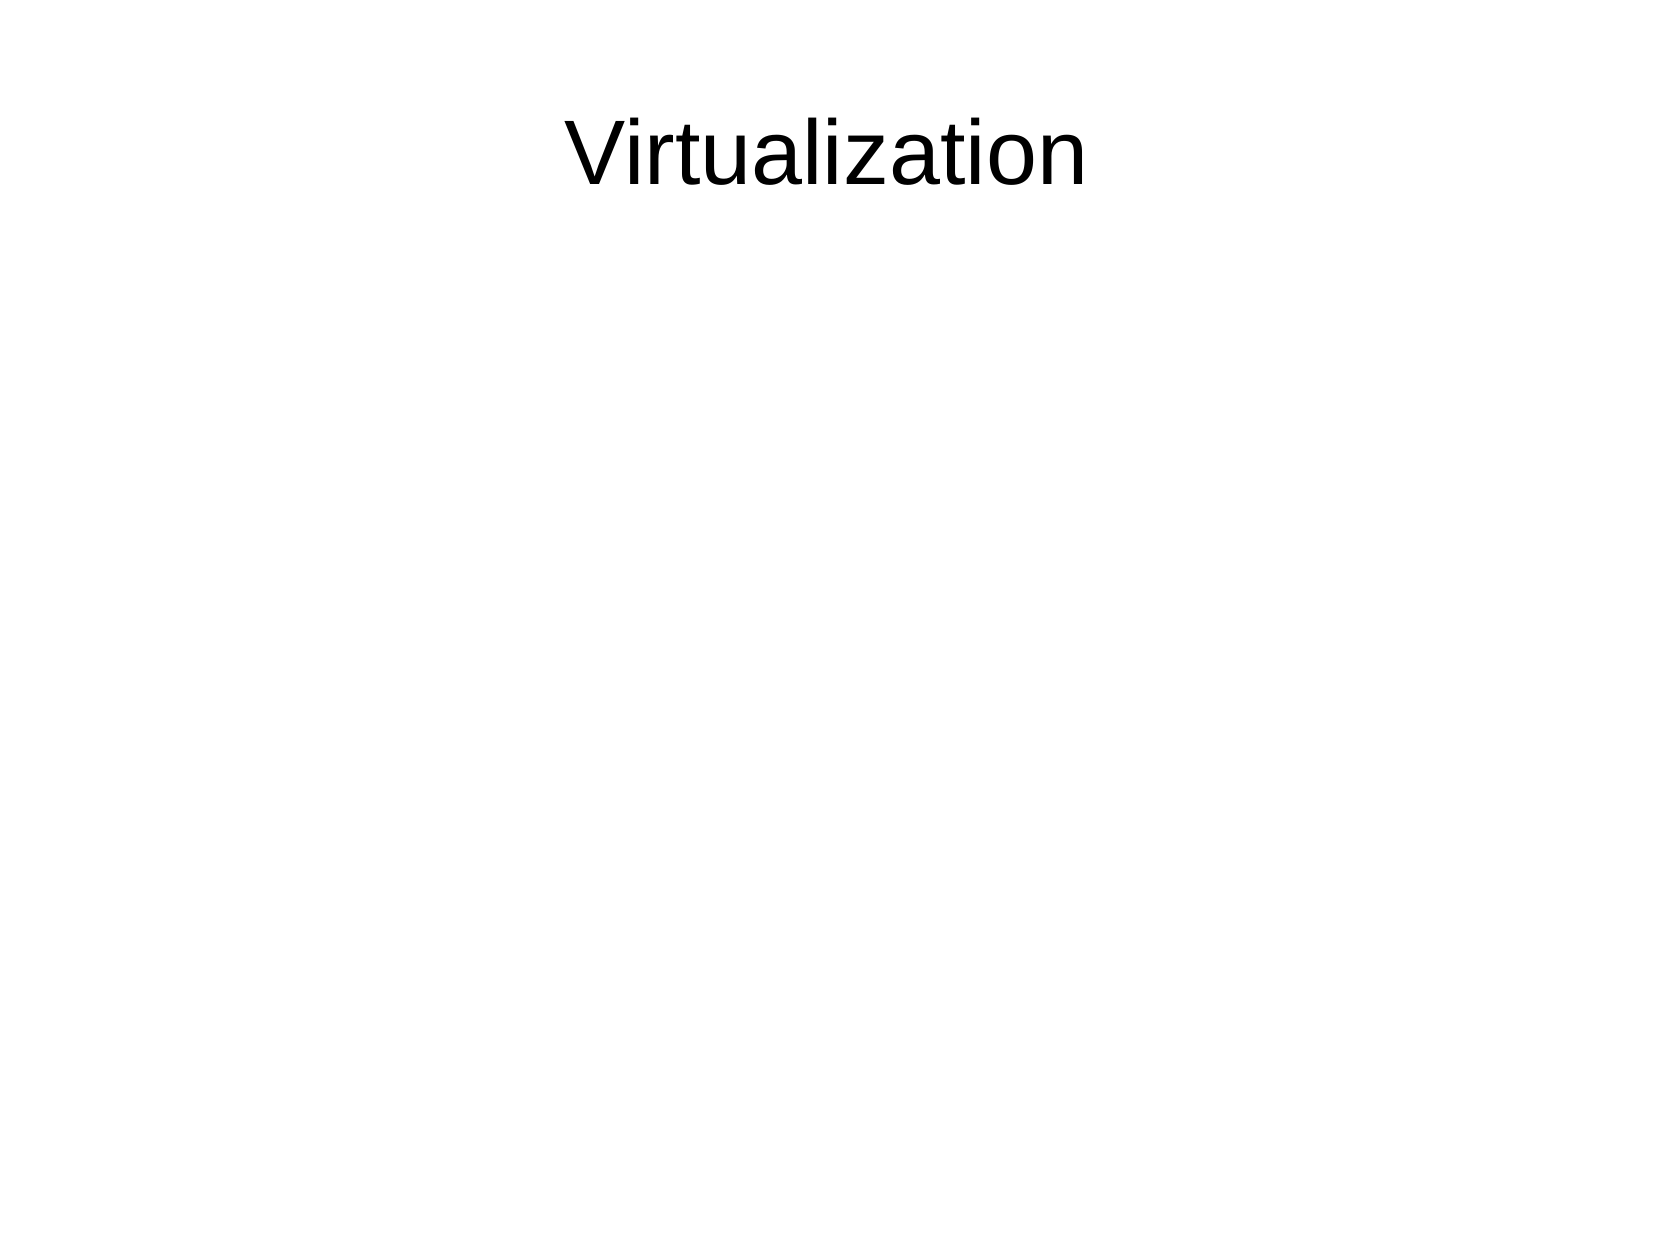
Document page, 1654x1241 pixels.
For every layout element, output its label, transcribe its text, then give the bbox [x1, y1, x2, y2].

title Virtualization [82, 49, 1571, 257]
